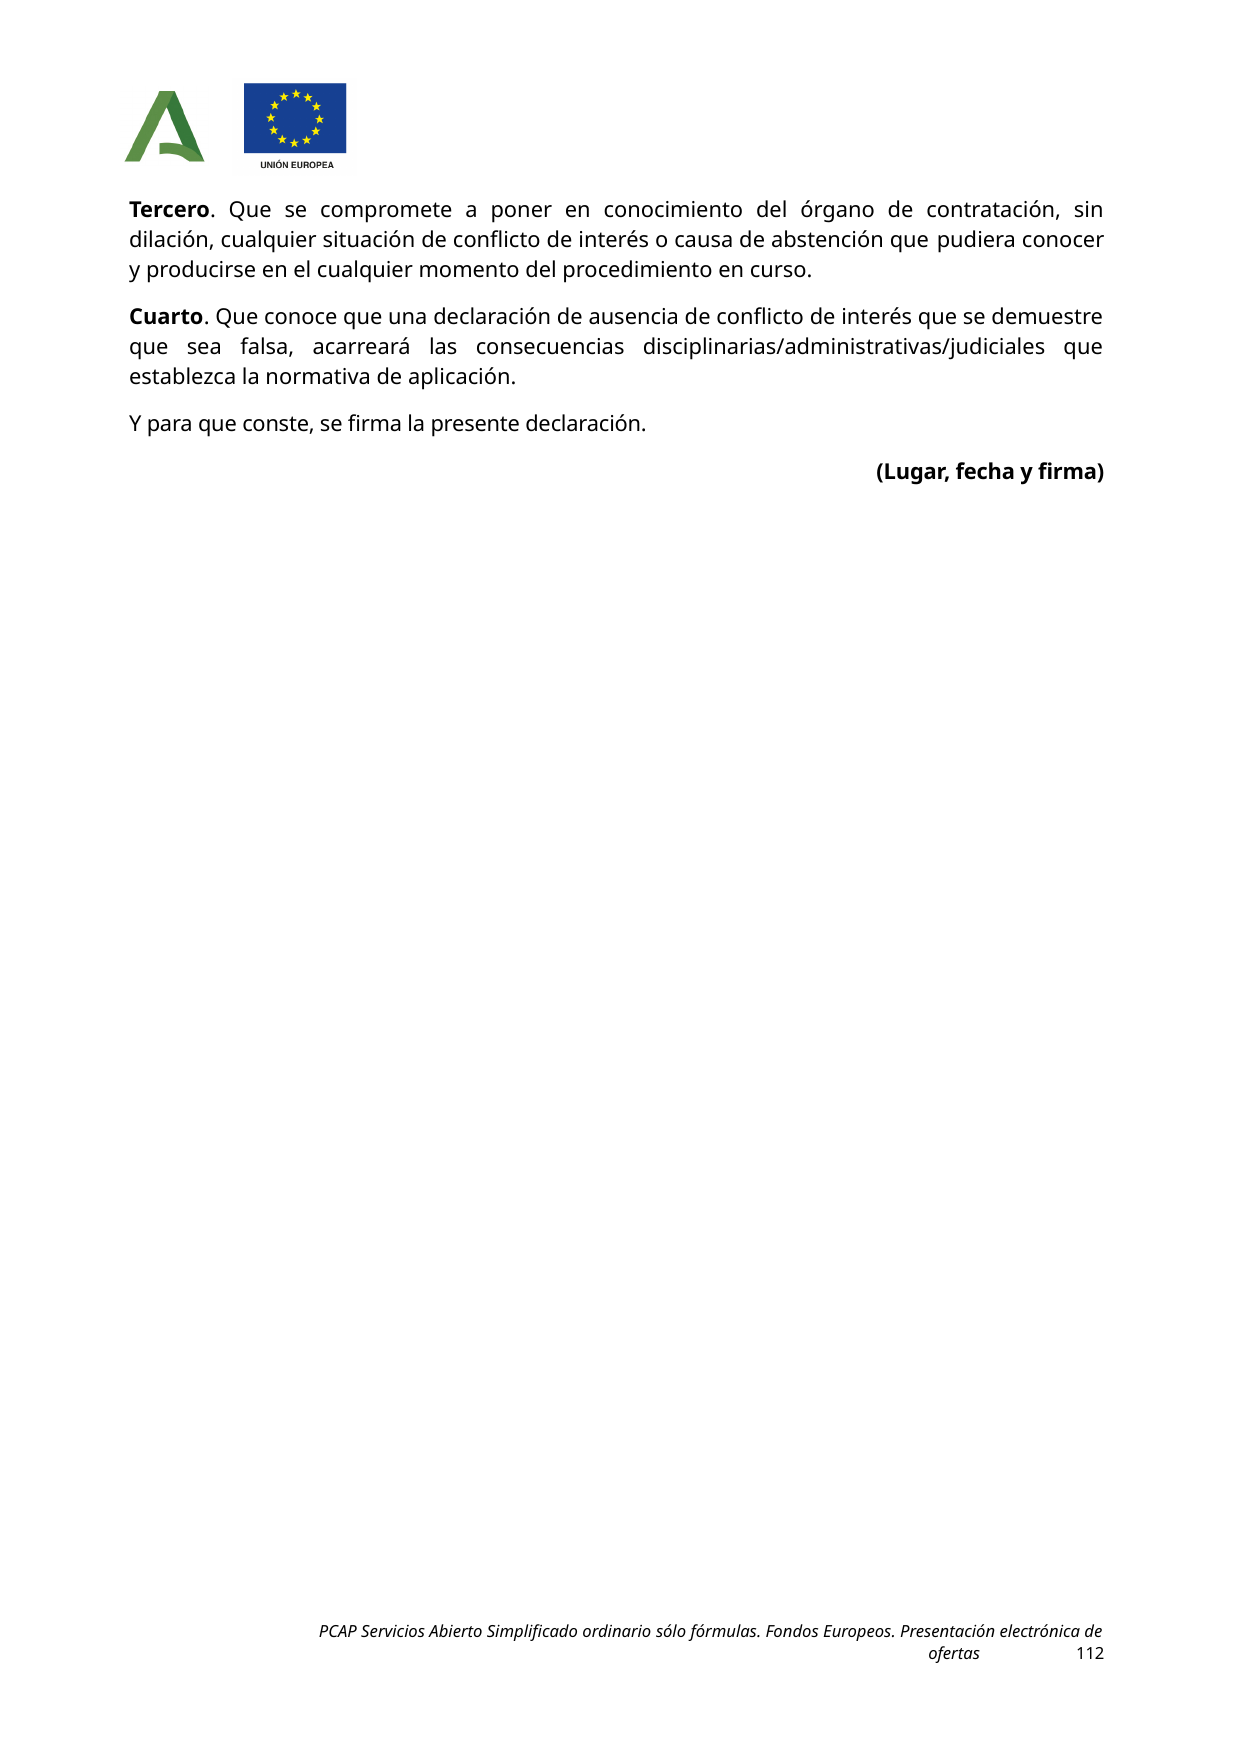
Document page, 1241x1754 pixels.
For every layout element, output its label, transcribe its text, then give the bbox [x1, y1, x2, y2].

picture [120, 86, 209, 166]
text Cuarto. Que conoce que una declaración de ausencia de conflicto de interés que se demuestre que sea falsa, acarreará las consecuencias disciplinarias/administrativas/judiciales que establezca la normativa de aplicación. [129, 301, 1104, 391]
text Tercero. Que se compromete a poner en conocimiento del órgano de contratación, sin dilación, cualquier situación de conflicto de interés o causa de abstención que pudiera conocer y producirse en el cualquier momento del procedimiento en curso. [129, 194, 1104, 284]
picture [232, 78, 358, 176]
text (Lugar, fecha y firma) [129, 456, 1104, 488]
text Y para que conste, se firma la presente declaración. [129, 408, 1104, 438]
